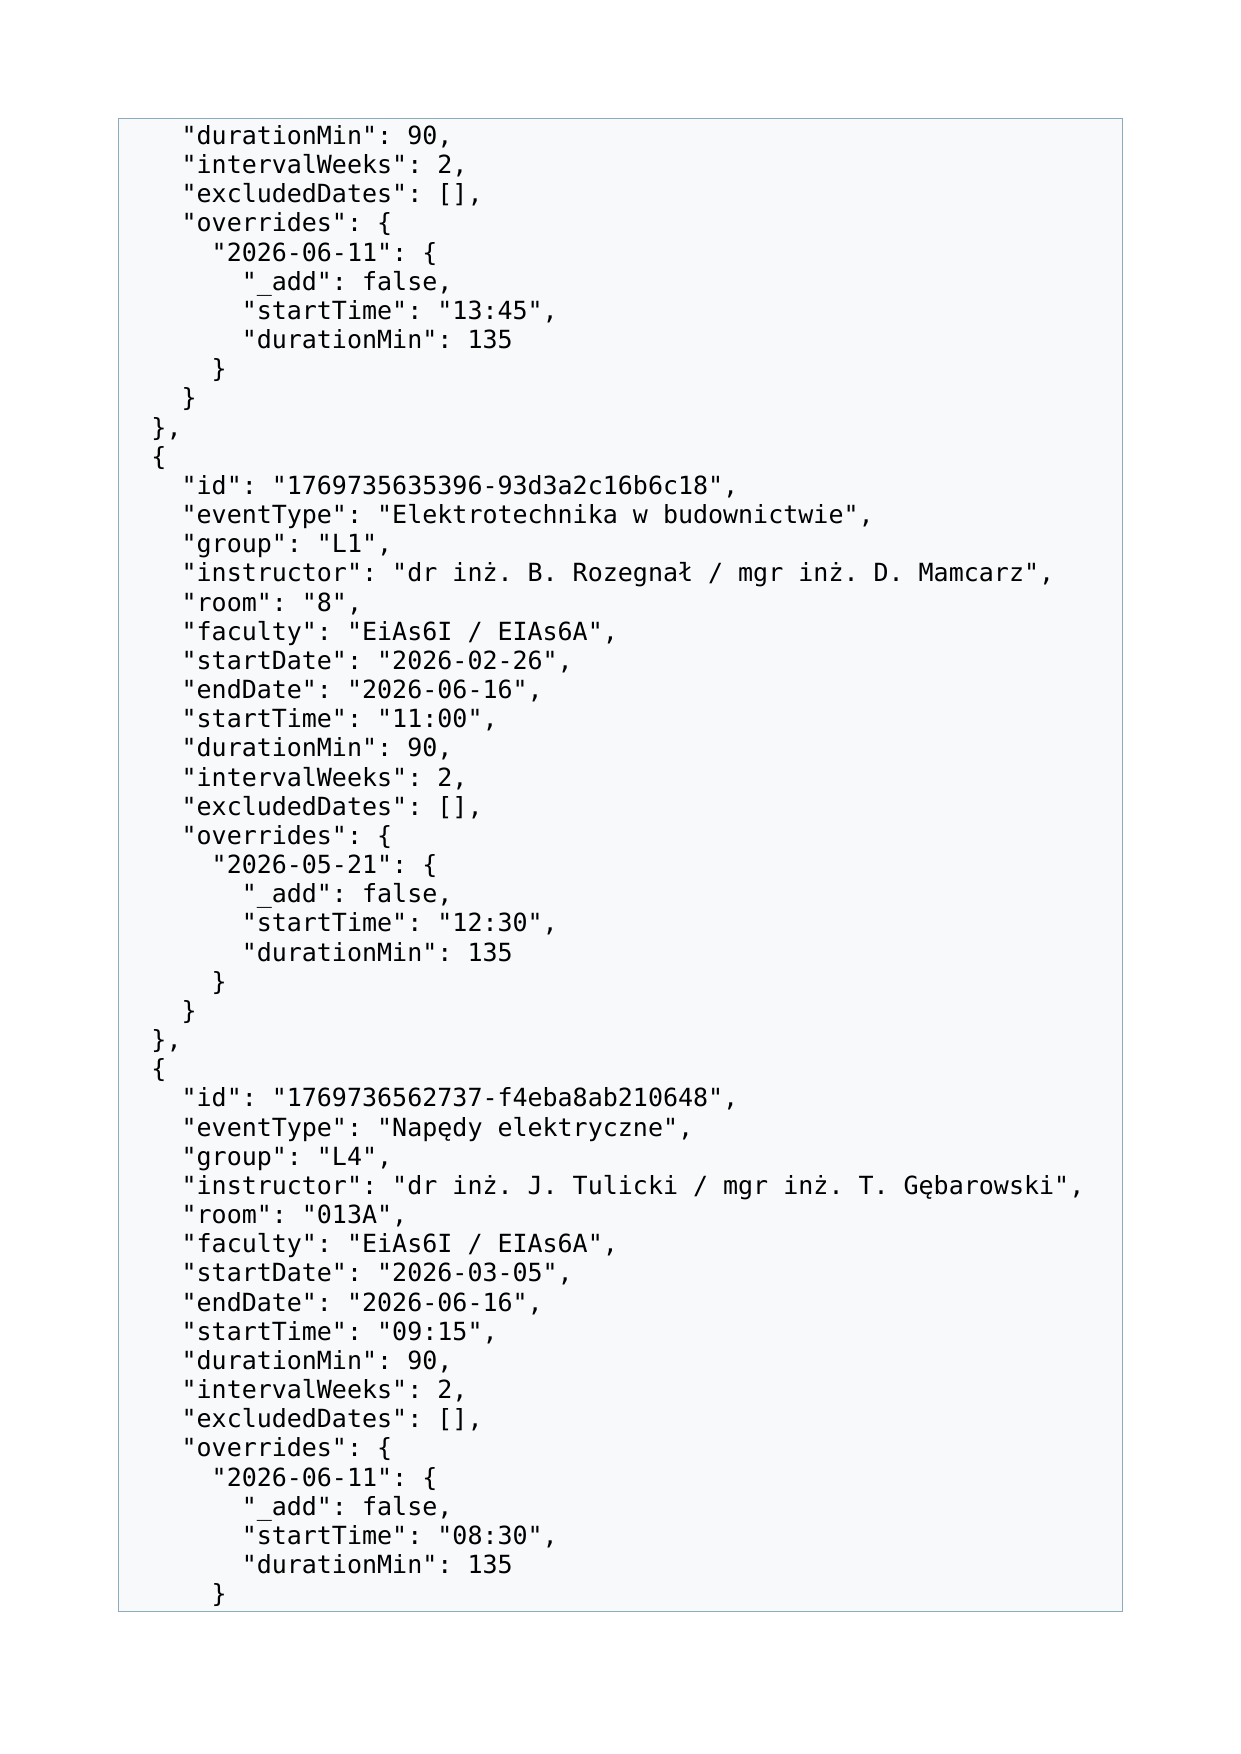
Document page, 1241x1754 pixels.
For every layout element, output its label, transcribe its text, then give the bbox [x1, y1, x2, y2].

text "durationMin": 90, "intervalWeeks": 2, "excludedDates": [], "overrides": { "2026-06-11": { "_add": false, "startTime": "13:45", "durationMin": 135 } } }, { "id": "1769735635396-93d3a2c16b6c18", "eventType": "Elektrotechnika w budownictwie", "group": "L1", "instructor": "dr inż. B. Rozegnał / mgr inż. D. Mamcarz", "room": "8", "faculty": "EiAs6I / EIAs6A", "startDate": "2026-02-26", "endDate": "2026-06-16", "startTime": "11:00", "durationMin": 90, "intervalWeeks": 2, "excludedDates": [], "overrides": { "2026-05-21": { "_add": false, "startTime": "12:30", "durationMin": 135 } } }, { "id": "1769736562737-f4eba8ab210648", "eventType": "Napędy elektryczne", "group": "L4", "instructor": "dr inż. J. Tulicki / mgr inż. T. Gębarowski", "room": "013A", "faculty": "EiAs6I / EIAs6A", "startDate": "2026-03-05", "endDate": "2026-06-16", "startTime": "09:15", "durationMin": 90, "intervalWeeks": 2, "excludedDates": [], "overrides": { "2026-06-11": { "_add": false, "startTime": "08:30", "durationMin": 135 } [119, 119, 1122, 1611]
